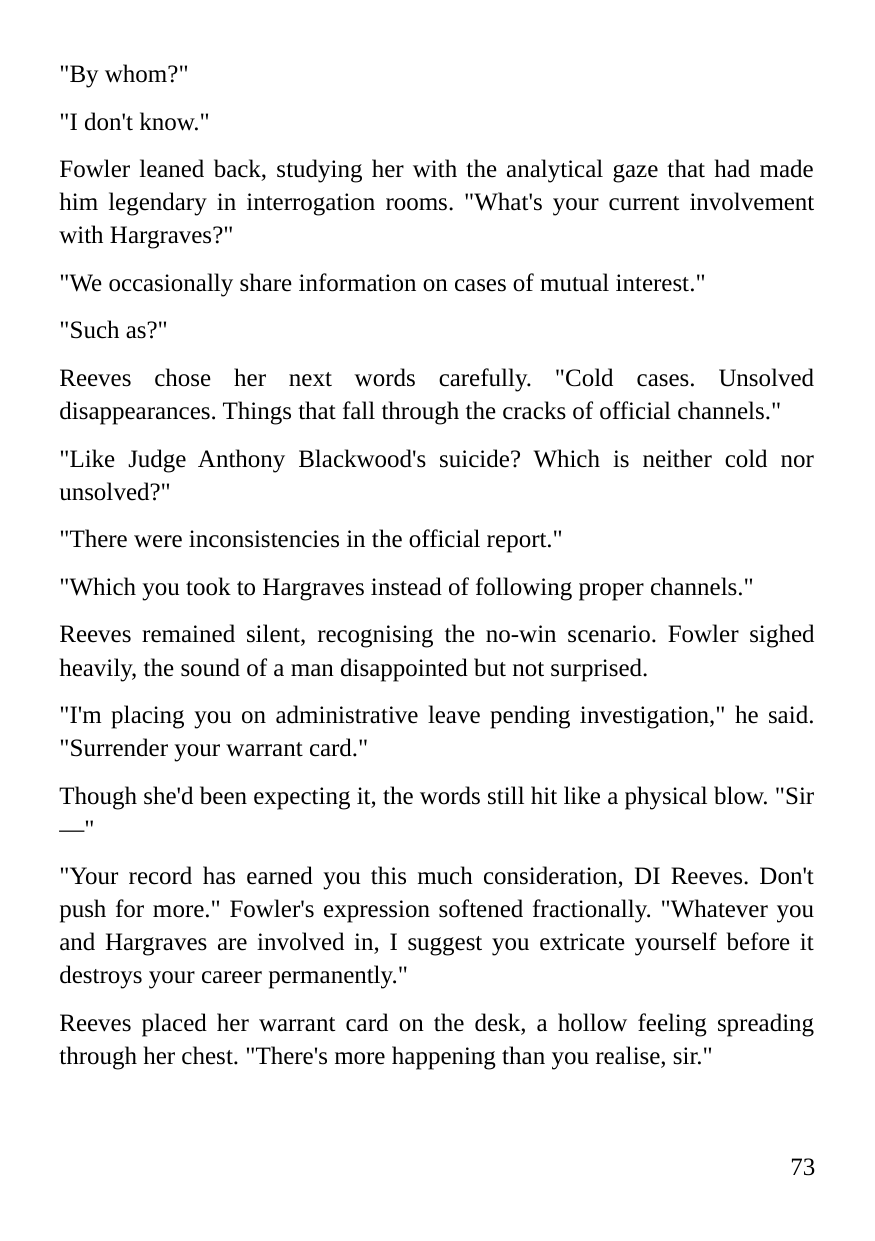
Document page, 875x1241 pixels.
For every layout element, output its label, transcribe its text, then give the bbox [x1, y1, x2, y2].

text Though she'd been expecting it, the words still hit like a physical blow. "Sir—" [59, 781, 815, 843]
text "I don't know." [59, 107, 815, 135]
text "I'm placing you on administrative leave pending investigation," he said. "Surrender your warrant card." [59, 700, 815, 762]
text "Like Judge Anthony Blackwood's suicide? Which is neither cold nor unsolved?" [59, 444, 815, 506]
text "By whom?" [59, 59, 815, 88]
text Reeves placed her warrant card on the desk, a hollow feeling spreading through her chest. "There's more happening than you realise, sir." [59, 1008, 815, 1070]
text "There were inconsistencies in the official report." [59, 524, 815, 553]
text Fowler leaned back, studying her with the analytical gaze that had made him legendary in interrogation rooms. "What's your current involvement with Hargraves?" [59, 154, 815, 249]
text "Your record has earned you this much consideration, DI Reeves. Don't push for more." Fowler's expression softened fractionally. "Whatever you and Hargraves are involved in, I suggest you extricate yourself before it destroys your career permanently." [59, 861, 815, 989]
text Reeves chose her next words carefully. "Cold cases. Unsolved disappearances. Things that fall through the cracks of official channels." [59, 363, 815, 425]
text Reeves remained silent, recognising the no-win scenario. Fowler sighed heavily, the sound of a man disappointed but not surprised. [59, 619, 815, 681]
text "We occasionally share information on cases of mutual interest." [59, 268, 815, 297]
text "Such as?" [59, 316, 815, 344]
text "Which you took to Hargraves instead of following proper channels." [59, 572, 815, 601]
